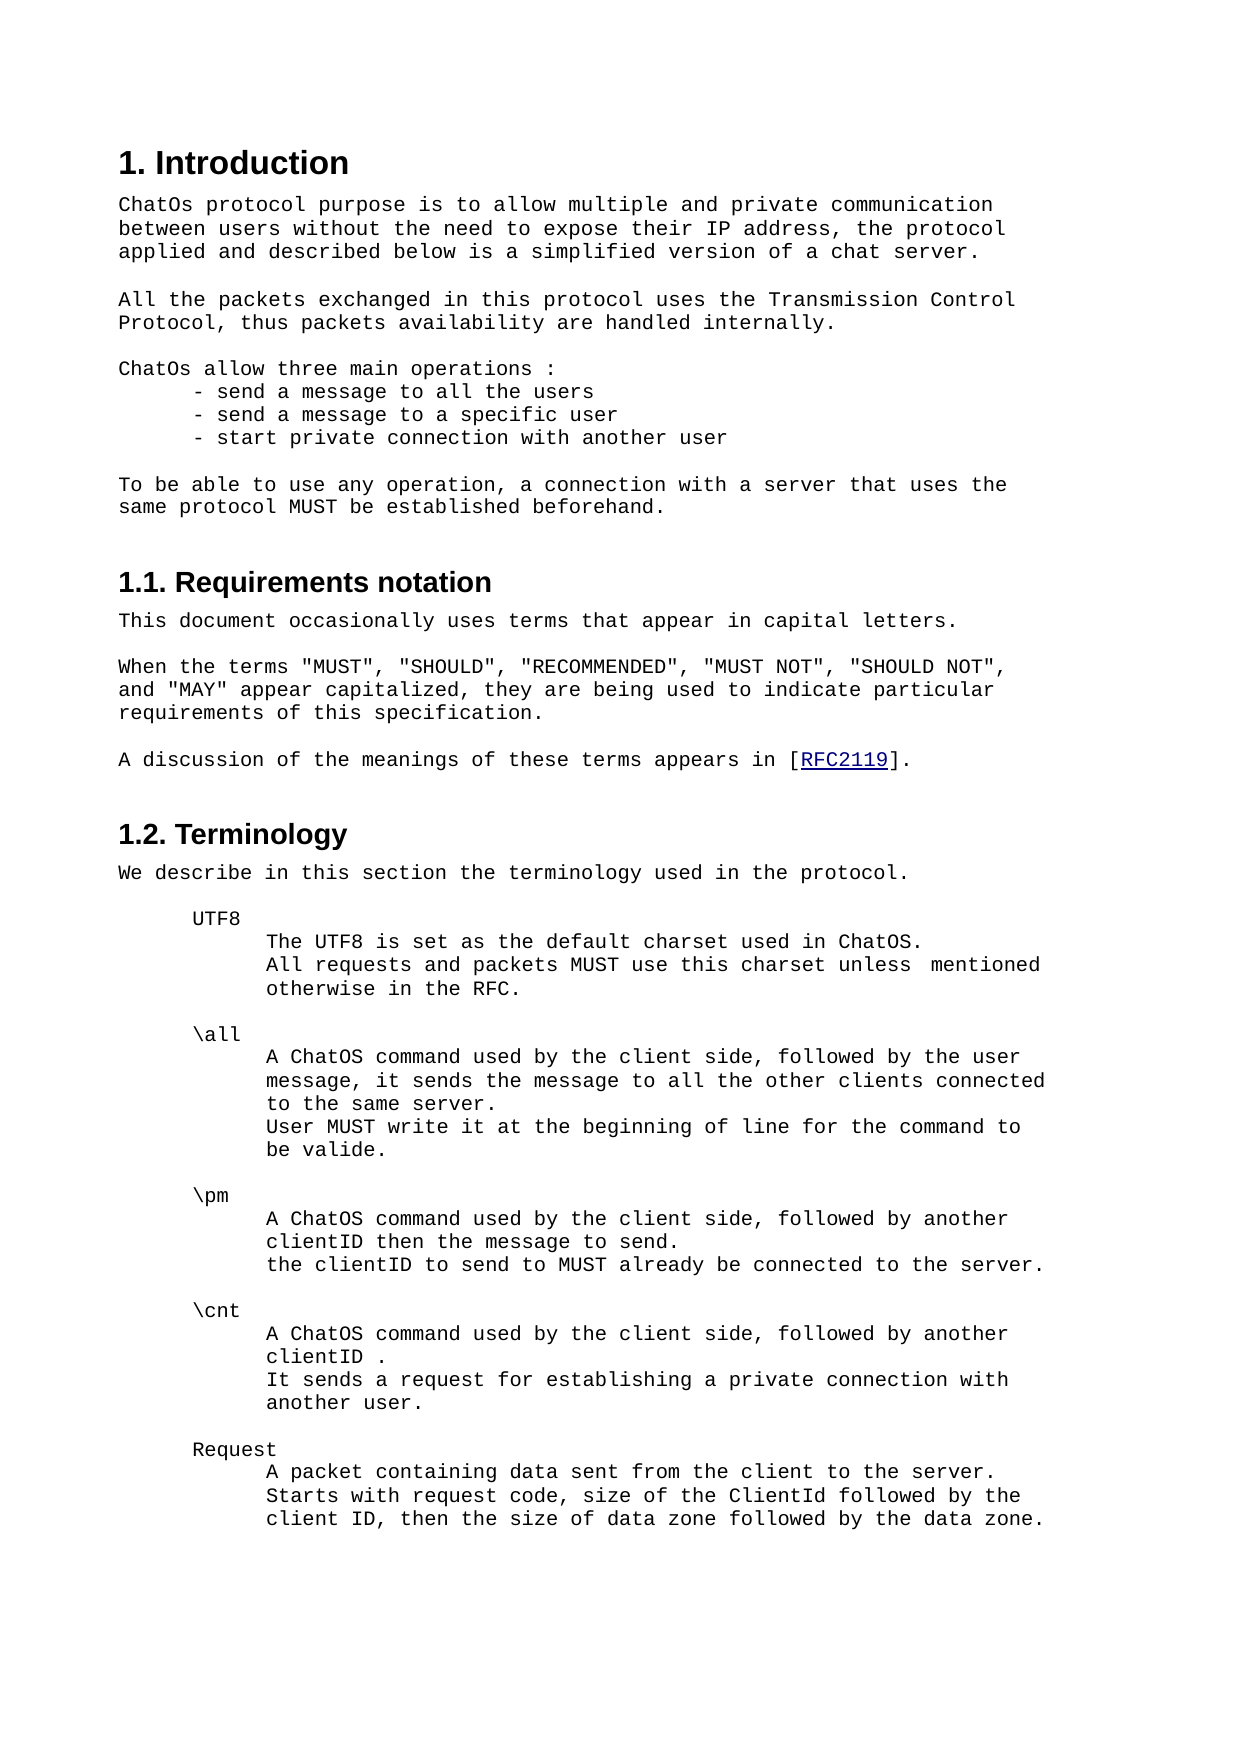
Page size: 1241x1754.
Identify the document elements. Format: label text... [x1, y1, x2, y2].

text clientID then the message to send. [118, 1231, 1047, 1254]
text A ChatOS command used by the client side, followed by another [118, 1323, 1047, 1346]
text User MUST write it at the beginning of line for the command to [118, 1116, 1047, 1139]
text When the terms "MUST", "SHOULD", "RECOMMENDED", "MUST NOT", "SHOULD NOT", and "MAY" appear capitalized, they are being used to indicate particular requirements of this specification. [118, 657, 1047, 726]
text UTF8 [118, 909, 1047, 932]
text Request [118, 1439, 1047, 1462]
text It sends a request for establishing a private connection with another user. [118, 1369, 1047, 1415]
text \cnt [118, 1300, 1047, 1323]
text All the packets exchanged in this protocol uses the Transmission Control Protocol, thus packets availability are handled internally. [118, 289, 1047, 335]
text ChatOs protocol purpose is to allow multiple and private communication between users without the need to expose their IP address, the protocol applied and described below is a simplified version of a chat server. [118, 194, 1047, 265]
text clientID . [118, 1346, 1047, 1369]
text All requests and packets MUST use this charset unless mentioned otherwise in the RFC. [118, 955, 1047, 1001]
subtitle 1.2. Terminology [118, 817, 1047, 850]
text A ChatOS command used by the client side, followed by the user message, it sends the message to all the other clients connected to the same server. [118, 1047, 1047, 1116]
text - start private connection with another user [118, 427, 1047, 450]
text \pm [118, 1185, 1047, 1208]
text The UTF8 is set as the default charset used in ChatOS. [118, 932, 1047, 955]
text To be able to use any operation, a connection with a server that uses the same protocol MUST be established beforehand. [118, 474, 1047, 520]
text We describe in this section the terminology used in the protocol. [118, 863, 1047, 886]
text - send a message to all the users [118, 381, 1047, 404]
subtitle 1. Introduction [118, 143, 1047, 182]
subtitle 1.1. Requirements notation [118, 564, 1047, 598]
text be valide. [118, 1139, 1047, 1162]
text A ChatOS command used by the client side, followed by another [118, 1208, 1047, 1231]
text A discussion of the meanings of these terms appears in [RFC2119]. [118, 749, 1047, 772]
text A packet containing data sent from the client to the server. [118, 1462, 1047, 1485]
text ChatOs allow three main operations : [118, 358, 1047, 381]
text client ID, then the size of data zone followed by the data zone. [118, 1508, 1047, 1531]
text Starts with request code, size of the ClientId followed by the [118, 1485, 1047, 1508]
text \all [118, 1024, 1047, 1047]
text This document occasionally uses terms that appear in capital letters. [118, 611, 1047, 634]
text the clientID to send to MUST already be connected to the server. [118, 1254, 1047, 1277]
text - send a message to a specific user [118, 404, 1047, 427]
